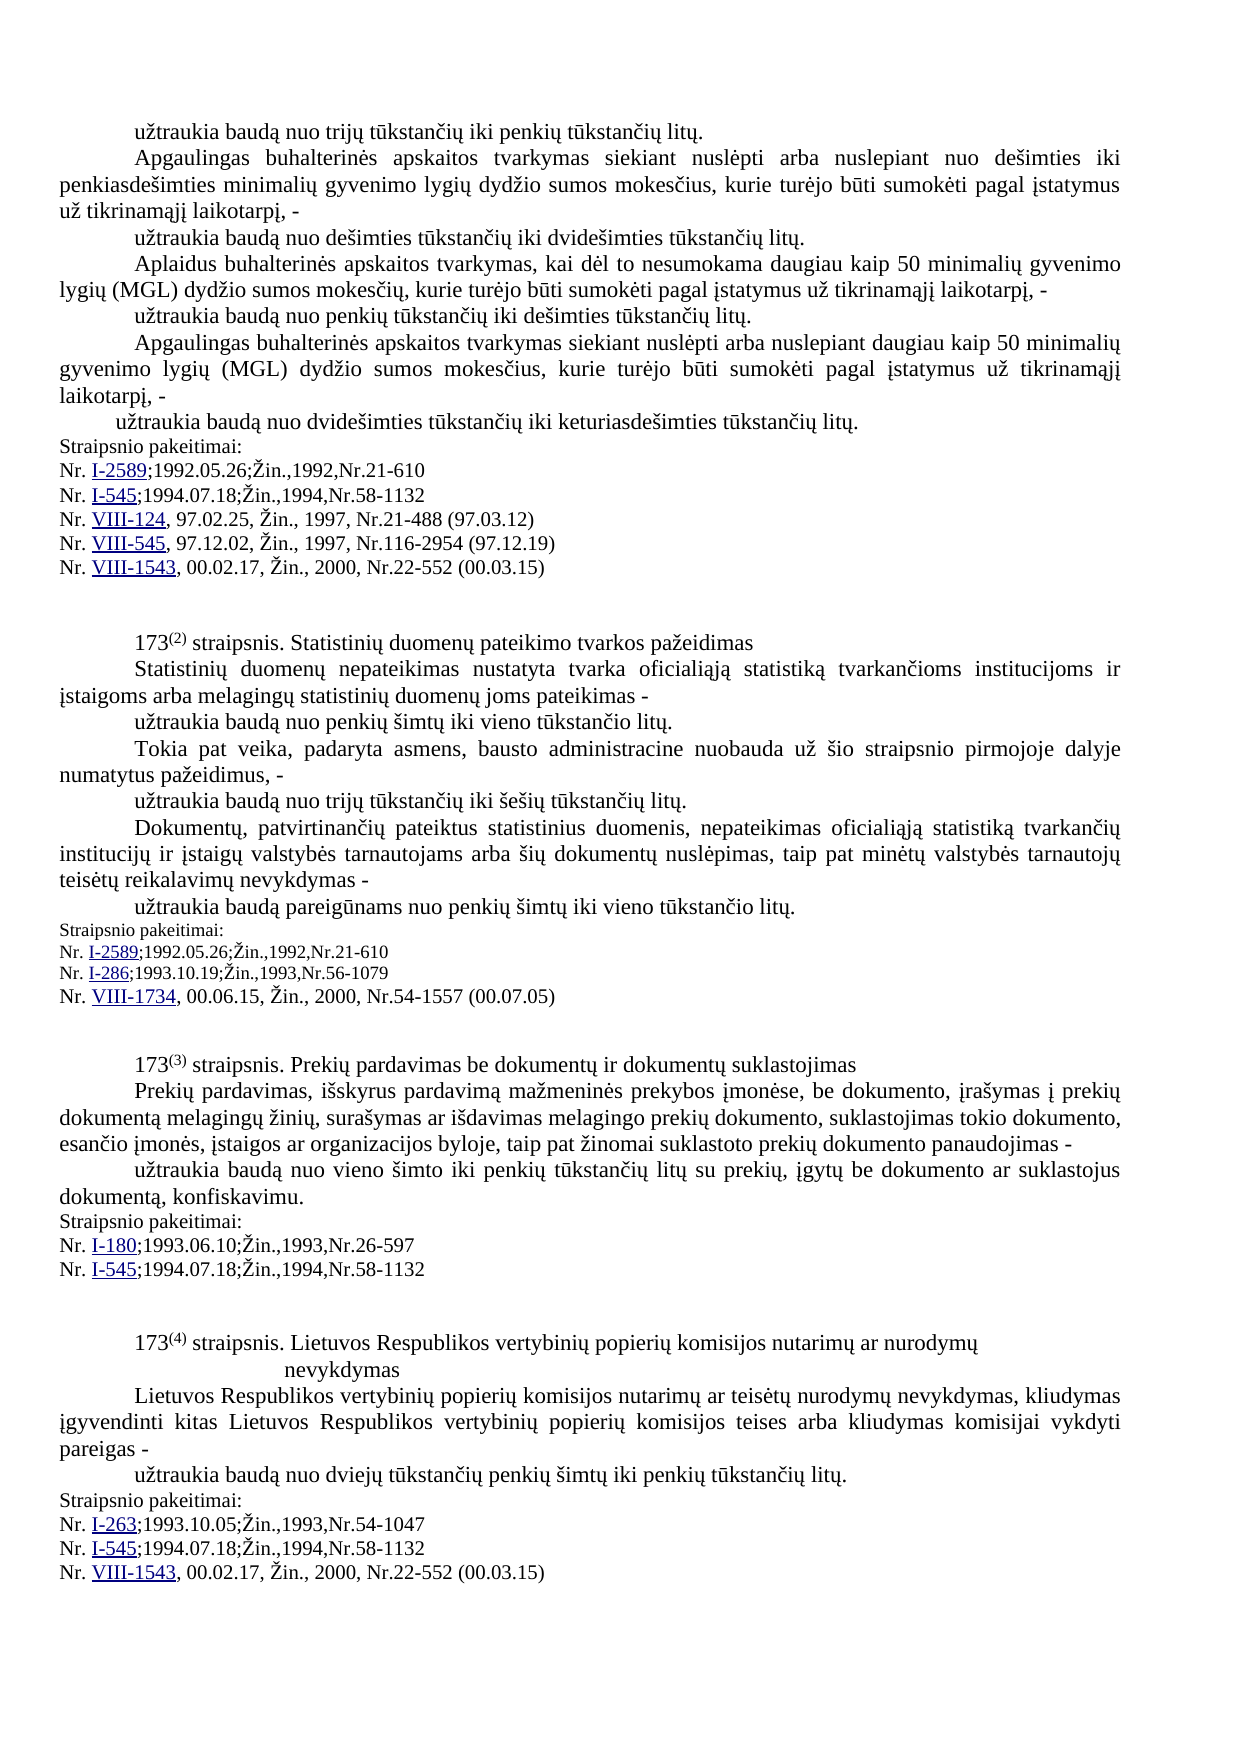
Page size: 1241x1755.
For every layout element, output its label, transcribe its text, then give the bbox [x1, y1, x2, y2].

text Apgaulingas buhalterinės apskaitos tvarkymas siekiant nuslėpti arba nuslepiant nuo dešimties iki penkiasdešimties minimalių gyvenimo lygių dydžio sumos mokesčius, kurie turėjo būti sumokėti pagal įstatymus už tikrinamąjį laikotarpį, - [59, 144, 1122, 223]
text Aplaidus buhalterinės apskaitos tvarkymas, kai dėl to nesumokama daugiau kaip 50 minimalių gyvenimo lygių (MGL) dydžio sumos mokesčių, kurie turėjo būti sumokėti pagal įstatymus už tikrinamąjį laikotarpį, - [59, 250, 1122, 303]
text Straipsnio pakeitimai: [59, 434, 1122, 458]
text Nr. I-545;1994.07.18;Žin.,1994,Nr.58-1132 [59, 482, 1122, 507]
text Nr. VIII-124, 97.02.25, Žin., 1997, Nr.21-488 (97.03.12) [59, 507, 1122, 531]
text Nr. VIII-545, 97.12.02, Žin., 1997, Nr.116-2954 (97.12.19) [59, 531, 1122, 555]
text užtraukia baudą pareigūnams nuo penkių šimtų iki vieno tūkstančio litų. [59, 893, 1122, 919]
text Prekių pardavimas, išskyrus pardavimą mažmeninės prekybos įmonėse, be dokumento, įrašymas į prekių dokumentą melagingų žinių, surašymas ar išdavimas melagingo prekių dokumento, suklastojimas tokio dokumento, esančio įmonės, įstaigos ar organizacijos byloje, taip pat žinomai suklastoto prekių dokumento panaudojimas - [59, 1077, 1122, 1156]
text Dokumentų, patvirtinančių pateiktus statistinius duomenis, nepateikimas oficialiąją statistiką tvarkančių institucijų ir įstaigų valstybės tarnautojams arba šių dokumentų nuslėpimas, taip pat minėtų valstybės tarnautojų teisėtų reikalavimų nevykdymas - [59, 814, 1122, 893]
text Nr. VIII-1734, 00.06.15, Žin., 2000, Nr.54-1557 (00.07.05) [59, 984, 1122, 1008]
text užtraukia baudą nuo vieno šimto iki penkių tūkstančių litų su prekių, įgytų be dokumento ar suklastojus dokumentą, konfiskavimu. [59, 1156, 1122, 1209]
text Tokia pat veika, padaryta asmens, bausto administracine nuobauda už šio straipsnio pirmojoje dalyje numatytus pažeidimus, - [59, 734, 1122, 787]
text užtraukia baudą nuo trijų tūkstančių iki šešių tūkstančių litų. [59, 787, 1122, 814]
text Nr. I-545;1994.07.18;Žin.,1994,Nr.58-1132 [59, 1257, 1122, 1281]
text Nr. VIII-1543, 00.02.17, Žin., 2000, Nr.22-552 (00.03.15) [59, 555, 1122, 579]
text Nr. I-545;1994.07.18;Žin.,1994,Nr.58-1132 [59, 1536, 1122, 1560]
text 173(3) straipsnis. Prekių pardavimas be dokumentų ir dokumentų suklastojimas [59, 1051, 1122, 1077]
text užtraukia baudą nuo trijų tūkstančių iki penkių tūkstančių litų. [59, 118, 1122, 144]
text Nr. I-286;1993.10.19;Žin.,1993,Nr.56-1079 [59, 962, 1122, 984]
text Apgaulingas buhalterinės apskaitos tvarkymas siekiant nuslėpti arba nuslepiant daugiau kaip 50 minimalių gyvenimo lygių (MGL) dydžio sumos mokesčius, kurie turėjo būti sumokėti pagal įstatymus už tikrinamąjį laikotarpį, - [59, 329, 1122, 408]
text Nr. I-2589;1992.05.26;Žin.,1992,Nr.21-610 [59, 458, 1122, 482]
text užtraukia baudą nuo dešimties tūkstančių iki dvidešimties tūkstančių litų. [59, 223, 1122, 250]
text 173(4) straipsnis. Lietuvos Respublikos vertybinių popierių komisijos nutarimų ar nurodymų [134, 1329, 1122, 1356]
text užtraukia baudą nuo dviejų tūkstančių penkių šimtų iki penkių tūkstančių litų. [59, 1461, 1122, 1487]
text užtraukia baudą nuo dvidešimties tūkstančių iki keturiasdešimties tūkstančių litų. [59, 408, 1122, 434]
text Straipsnio pakeitimai: [59, 1209, 1122, 1233]
text nevykdymas [284, 1356, 1122, 1382]
text užtraukia baudą nuo penkių tūkstančių iki dešimties tūkstančių litų. [59, 303, 1122, 329]
text Nr. I-263;1993.10.05;Žin.,1993,Nr.54-1047 [59, 1512, 1122, 1536]
text Nr. I-180;1993.06.10;Žin.,1993,Nr.26-597 [59, 1233, 1122, 1257]
text Nr. I-2589;1992.05.26;Žin.,1992,Nr.21-610 [59, 941, 1122, 962]
text užtraukia baudą nuo penkių šimtų iki vieno tūkstančio litų. [59, 708, 1122, 734]
text Lietuvos Respublikos vertybinių popierių komisijos nutarimų ar teisėtų nurodymų nevykdymas, kliudymas įgyvendinti kitas Lietuvos Respublikos vertybinių popierių komisijos teises arba kliudymas komisijai vykdyti pareigas - [59, 1382, 1122, 1461]
text Nr. VIII-1543, 00.02.17, Žin., 2000, Nr.22-552 (00.03.15) [59, 1560, 1122, 1584]
text Straipsnio pakeitimai: [59, 1487, 1122, 1512]
text 173(2) straipsnis. Statistinių duomenų pateikimo tvarkos pažeidimas [59, 629, 1122, 656]
text Statistinių duomenų nepateikimas nustatyta tvarka oficialiąją statistiką tvarkančioms institucijoms ir įstaigoms arba melagingų statistinių duomenų joms pateikimas - [59, 656, 1122, 708]
text Straipsnio pakeitimai: [59, 919, 1122, 941]
